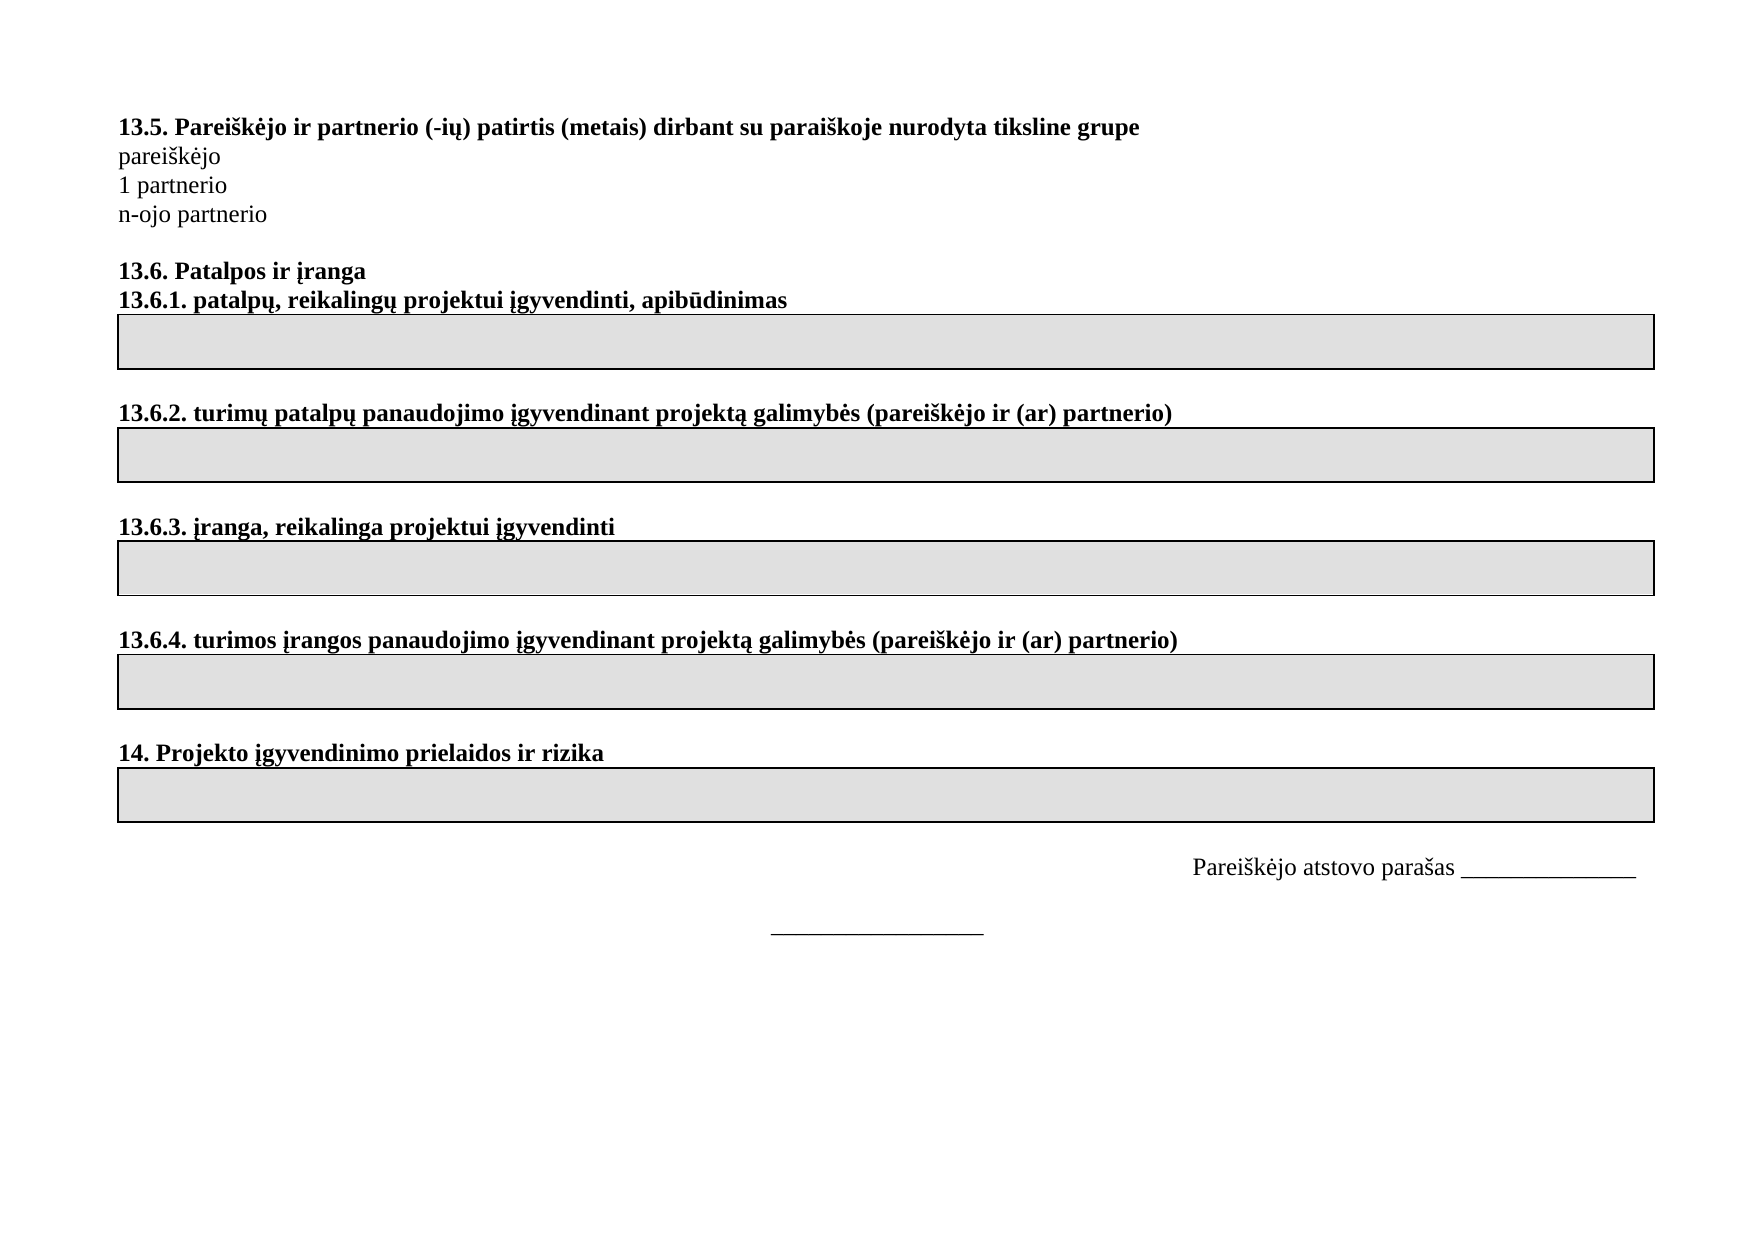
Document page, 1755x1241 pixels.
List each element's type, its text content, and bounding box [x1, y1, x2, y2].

text 13.5. Pareiškėjo ir partnerio (-ių) patirtis (metais) dirbant su paraiškoje nurodyta tiksline grupe [118, 112, 1636, 141]
text 13.6.1. patalpų, reikalingų projektui įgyvendinti, apibūdinimas [118, 285, 1636, 314]
table_header [119, 542, 1653, 594]
text 13.6.3. įranga, reikalinga projektui įgyvendinti [118, 512, 1636, 540]
text 13.6. Patalpos ir įranga [118, 256, 1636, 285]
text 13.6.2. turimų patalpų panaudojimo įgyvendinant projektą galimybės (pareiškėjo ir (ar) partnerio) [118, 398, 1636, 427]
text n-ojo partnerio [118, 199, 452, 227]
table_header [119, 655, 1653, 708]
text 13.6.4. turimos įrangos panaudojimo įgyvendinant projektą galimybės (pareiškėjo ir (ar) partnerio) [118, 625, 1636, 654]
text Pareiškėjo atstovo parašas ______________ [1119, 852, 1636, 880]
text pareiškėjo [118, 141, 452, 170]
text 14. Projekto įgyvendinimo prielaidos ir rizika [118, 738, 1636, 767]
table_header [119, 429, 1653, 481]
table_header [119, 315, 1653, 368]
text 1 partnerio [118, 170, 452, 199]
table_header [119, 769, 1653, 821]
text _________________ [118, 909, 1636, 938]
